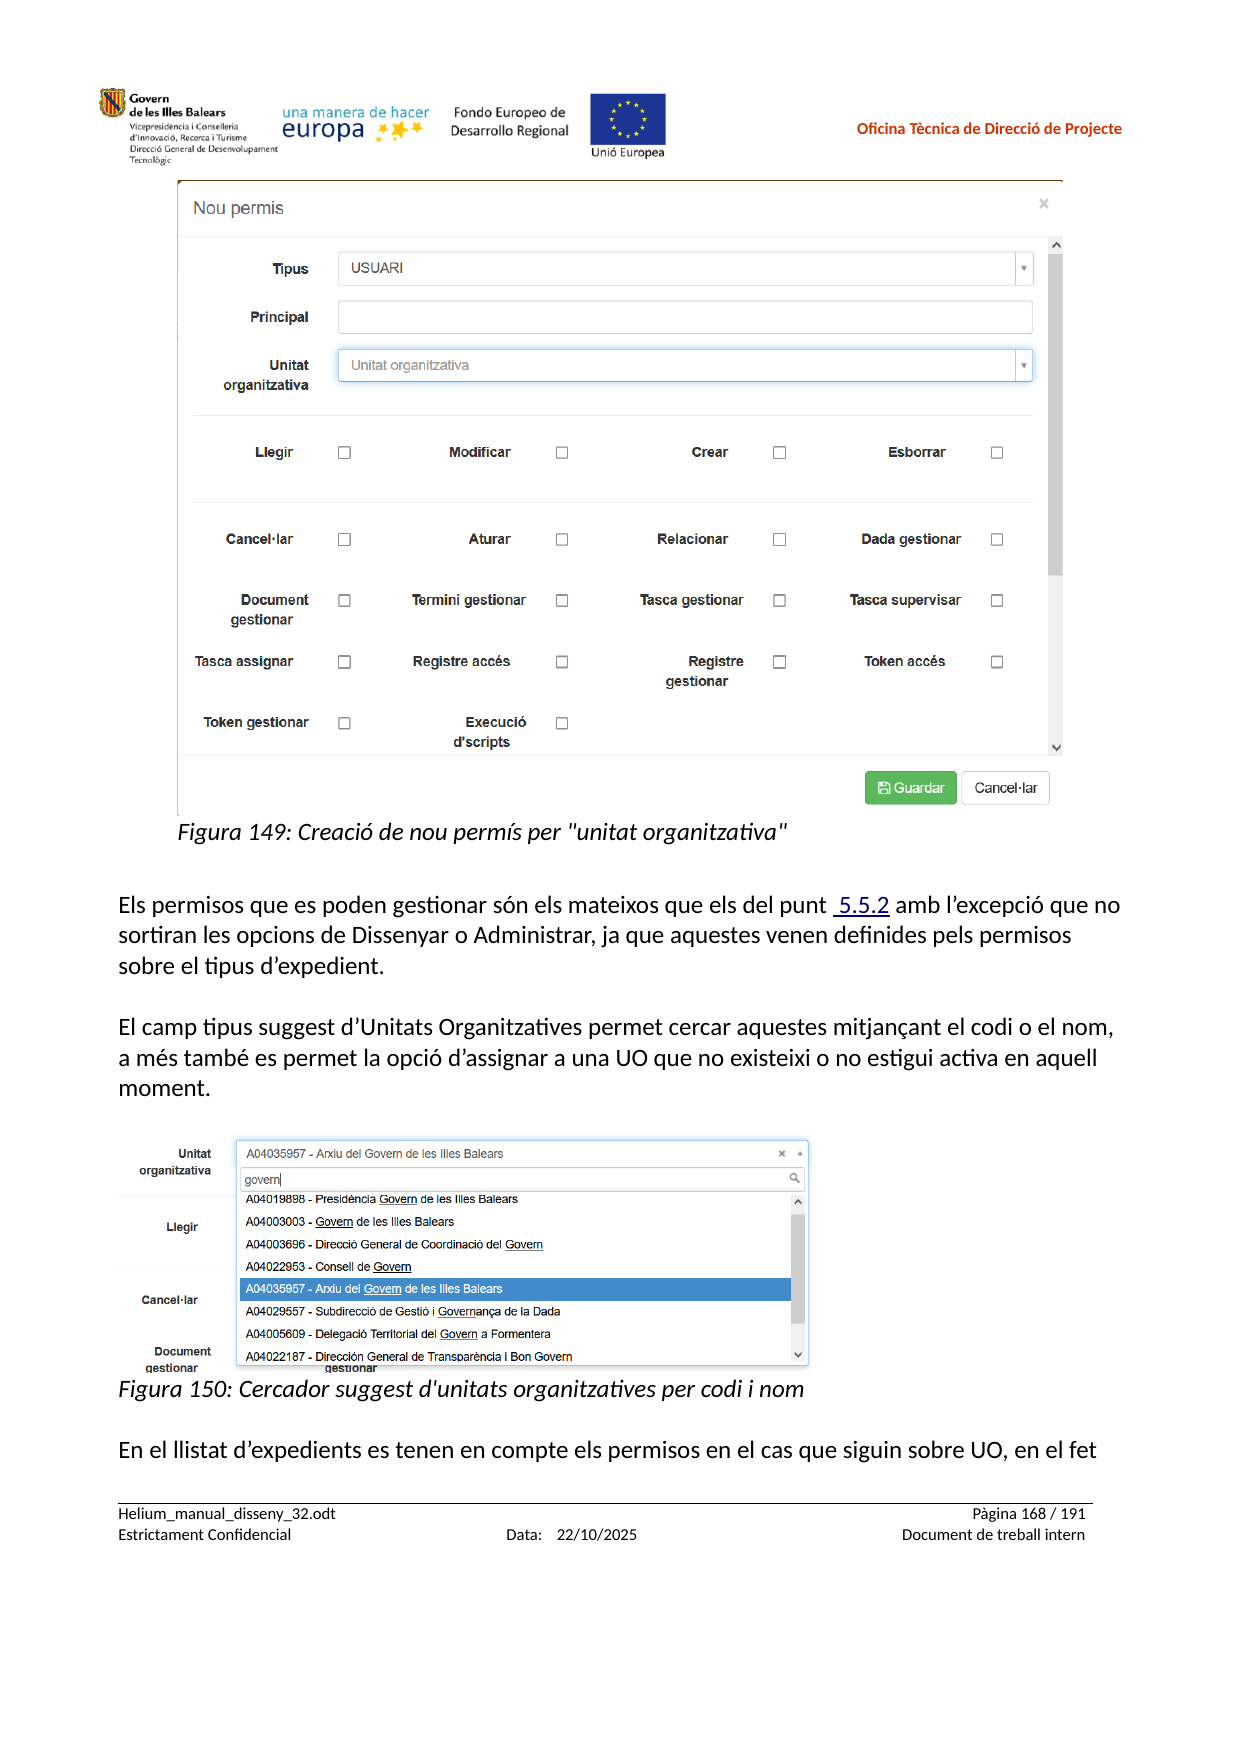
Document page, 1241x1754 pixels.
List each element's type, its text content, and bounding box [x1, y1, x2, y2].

text Els permisos que es poden gestionar són els mateixos que els del punt 5.5.2 amb l’excepció que no sortiran les opcions de Dissenyar o Administrar, ja que aquestes venen definides pels permisos sobre el tipus d’expedient. [118, 889, 1122, 981]
text En el llistat d’expedients es tenen en compte els permisos en el cas que siguin sobre UO, en el fet [118, 1434, 1122, 1464]
picture [177, 180, 1063, 816]
picture [118, 1131, 812, 1373]
text Figura 150: Cercador suggest d'unitats organitzatives per codi i nom [118, 1373, 812, 1403]
picture [99, 87, 668, 166]
text Figura 149: Creació de nou permís per "unitat organitzativa" [177, 816, 1063, 846]
text El camp tipus suggest d’Unitats Organitzatives permet cercar aquestes mitjançant el codi o el nom, a més també es permet la opció d’assignar a una UO que no existeixi o no estigui activa en aquell moment. [118, 1011, 1122, 1103]
